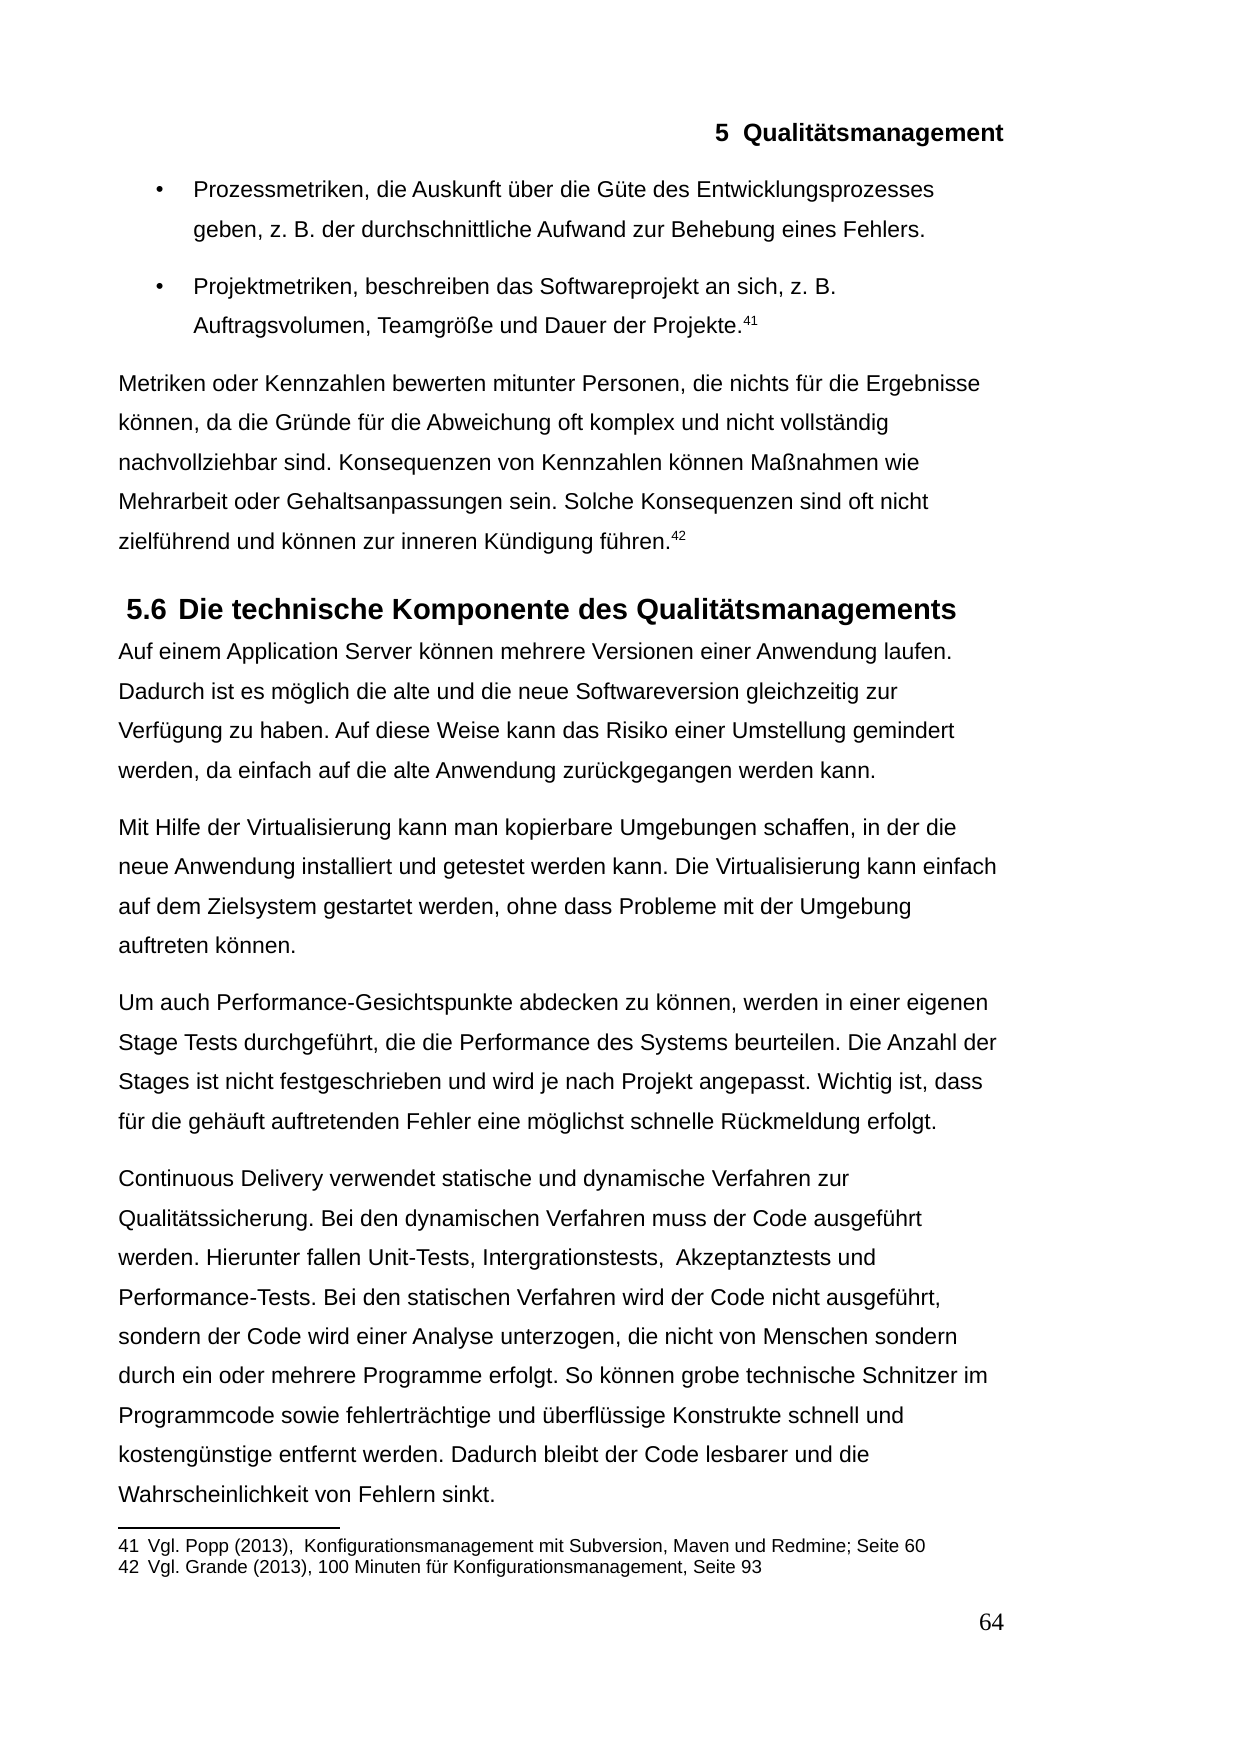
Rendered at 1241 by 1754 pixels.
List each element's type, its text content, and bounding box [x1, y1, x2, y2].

text Auf einem Application Server können mehrere Versionen einer Anwendung laufen. Dadurch ist es möglich die alte und die neue Softwareversion gleichzeitig zur Verfügung zu haben. Auf diese Weise kann das Risiko einer Umstellung gemindert werden, da einfach auf die alte Anwendung zurückgegangen werden kann. [118, 638, 1004, 783]
text Continuous Delivery verwendet statische und dynamische Verfahren zur Qualitätssicherung. Bei den dynamischen Verfahren muss der Code ausgeführt werden. Hierunter fallen Unit-Tests, Intergrationstests, Akzeptanztests und Performance-Tests. Bei den statischen Verfahren wird der Code nicht ausgeführt, sondern der Code wird einer Analyse unterzogen, die nicht von Menschen sondern durch ein oder mehrere Programme erfolgt. So können grobe technische Schnitzer im Programmcode sowie fehlerträchtige und überflüssige Konstrukte schnell und kostengünstige entfernt werden. Dadurch bleibt der Code lesbarer und die Wahrscheinlichkeit von Fehlern sinkt. [118, 1165, 1004, 1507]
text Vgl. Grande (2013), 100 Minuten für Konfigurationsmanagement, Seite 93 [118, 1556, 1004, 1578]
text Um auch Performance-Gesichtspunkte abdecken zu können, werden in einer eigenen Stage Tests durchgeführt, die die Performance des Systems beurteilen. Die Anzahl der Stages ist nicht festgeschrieben und wird je nach Projekt angepasst. Wichtig ist, dass für die gehäuft auftretenden Fehler eine möglichst schnelle Rückmeldung erfolgt. [118, 989, 1004, 1134]
list Projektmetriken, beschreiben das Softwareprojekt an sich, z. B. Auftragsvolumen, Teamgröße und Dauer der Projekte. [156, 273, 1004, 339]
text Mit Hilfe der Virtualisierung kann man kopierbare Umgebungen schaffen, in der die neue Anwendung installiert und getestet werden kann. Die Virtualisierung kann einfach auf dem Zielsystem gestartet werden, ohne dass Probleme mit der Umgebung auftreten können. [118, 814, 1004, 958]
list Vgl. Popp (2013), Konfigurationsmanagement mit Subversion, Maven und Redmine; Seite 60 [118, 1534, 1004, 1556]
list Prozessmetriken, die Auskunft über die Güte des Entwicklungsprozesses geben, z. B. der durchschnittliche Aufwand zur Behebung eines Fehlers. [156, 176, 1004, 242]
subtitle Die technische Komponente des Qualitätsmanagements [118, 592, 1004, 626]
text Metriken oder Kennzahlen bewerten mitunter Personen, die nichts für die Ergebnisse können, da die Gründe für die Abweichung oft komplex und nicht vollständig nachvollziehbar sind. Konsequenzen von Kennzahlen können Maßnahmen wie Mehrarbeit oder Gehaltsanpassungen sein. Solche Konsequenzen sind oft nicht zielführend und können zur inneren Kündigung führen. [118, 370, 1004, 554]
